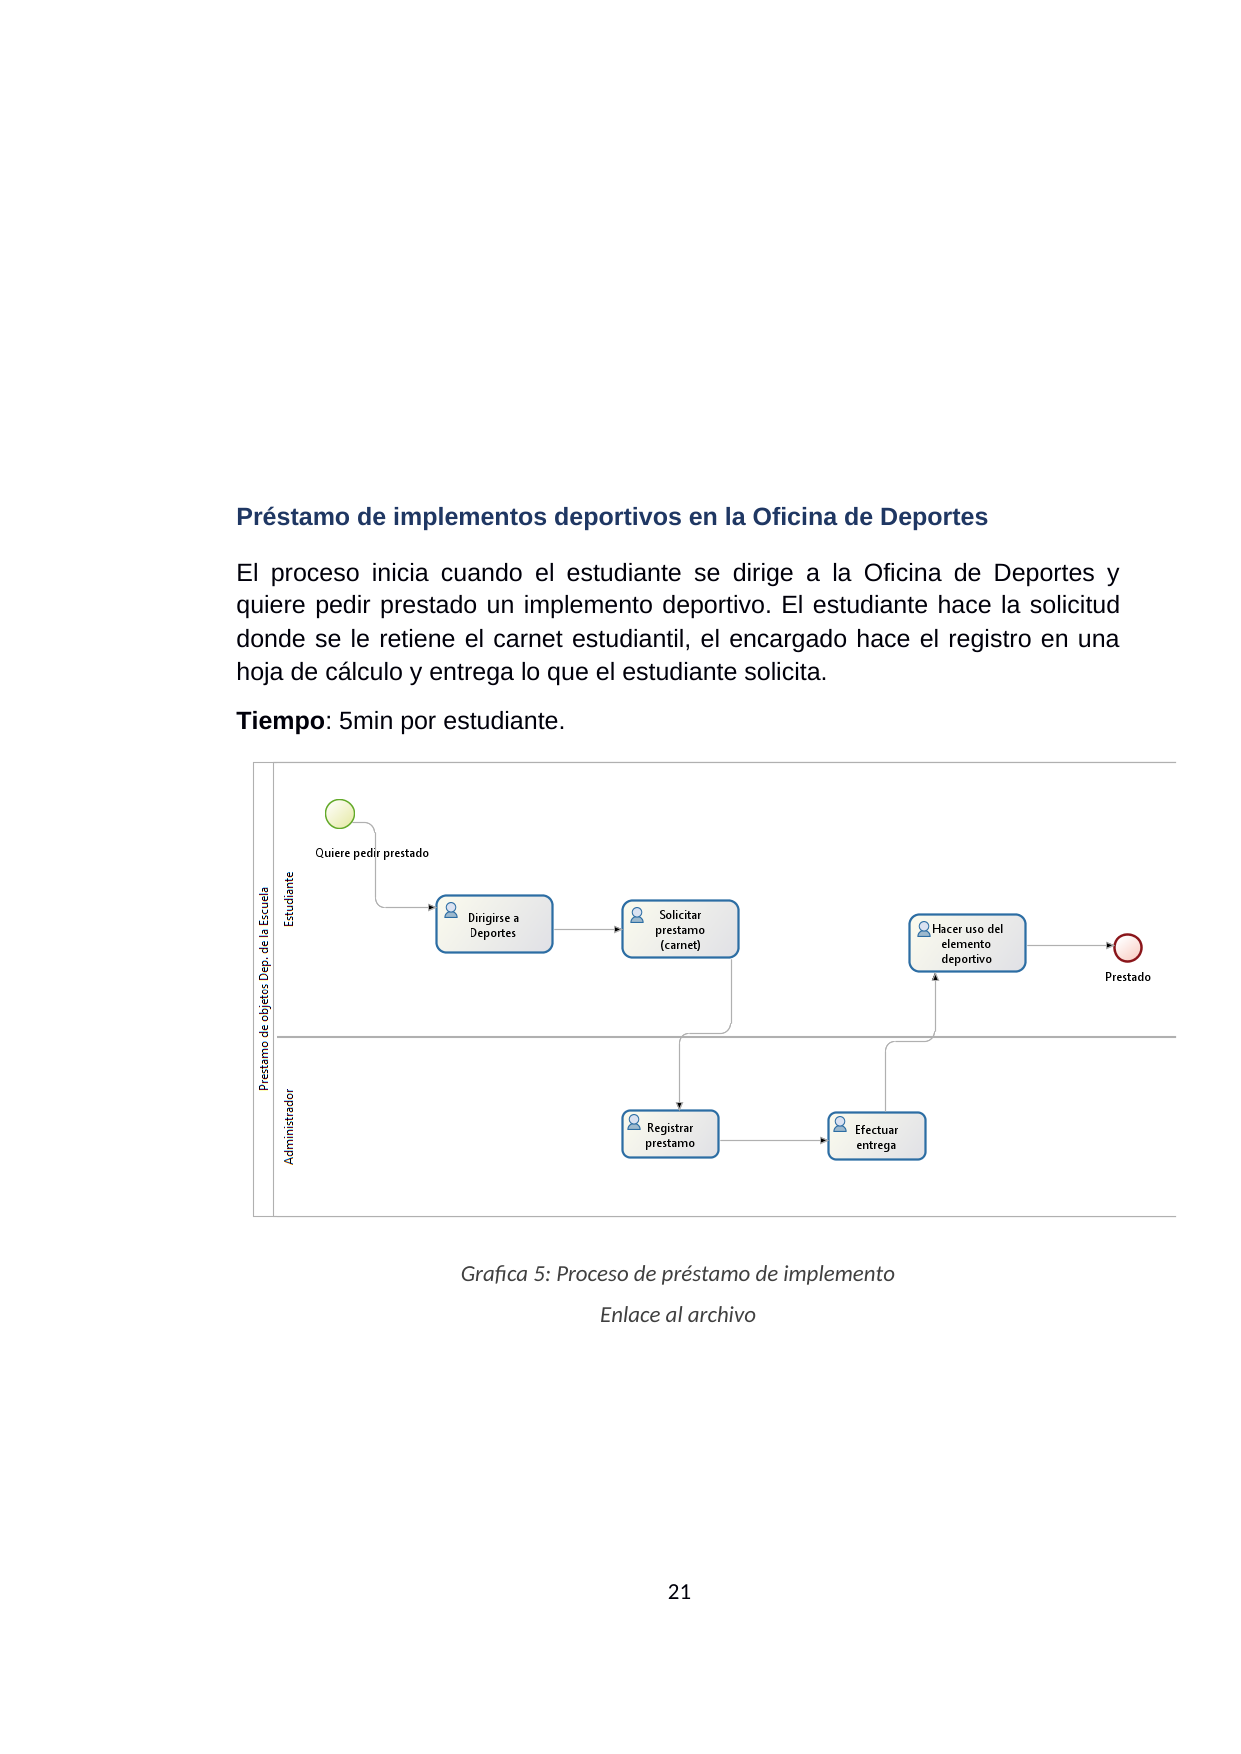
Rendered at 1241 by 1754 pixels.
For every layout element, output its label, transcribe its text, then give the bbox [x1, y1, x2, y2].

text El proceso inicia cuando el estudiante se dirige a la Oficina de Deportes y quiere pedir prestado un implemento deportivo. El estudiante hace la solicitud donde se le retiene el carnet estudiantil, el encargado hace el registro en una hoja de cálculo y entrega lo que el estudiante solicita. [236, 557, 1122, 685]
text Enlace al archivo [236, 1300, 1122, 1328]
text Grafica 5: Proceso de préstamo de implemento [236, 1259, 1122, 1287]
subtitle Préstamo de implementos deportivos en la Oficina de Deportes [236, 502, 1122, 531]
text Tiempo: 5min por estudiante. [236, 706, 1122, 735]
